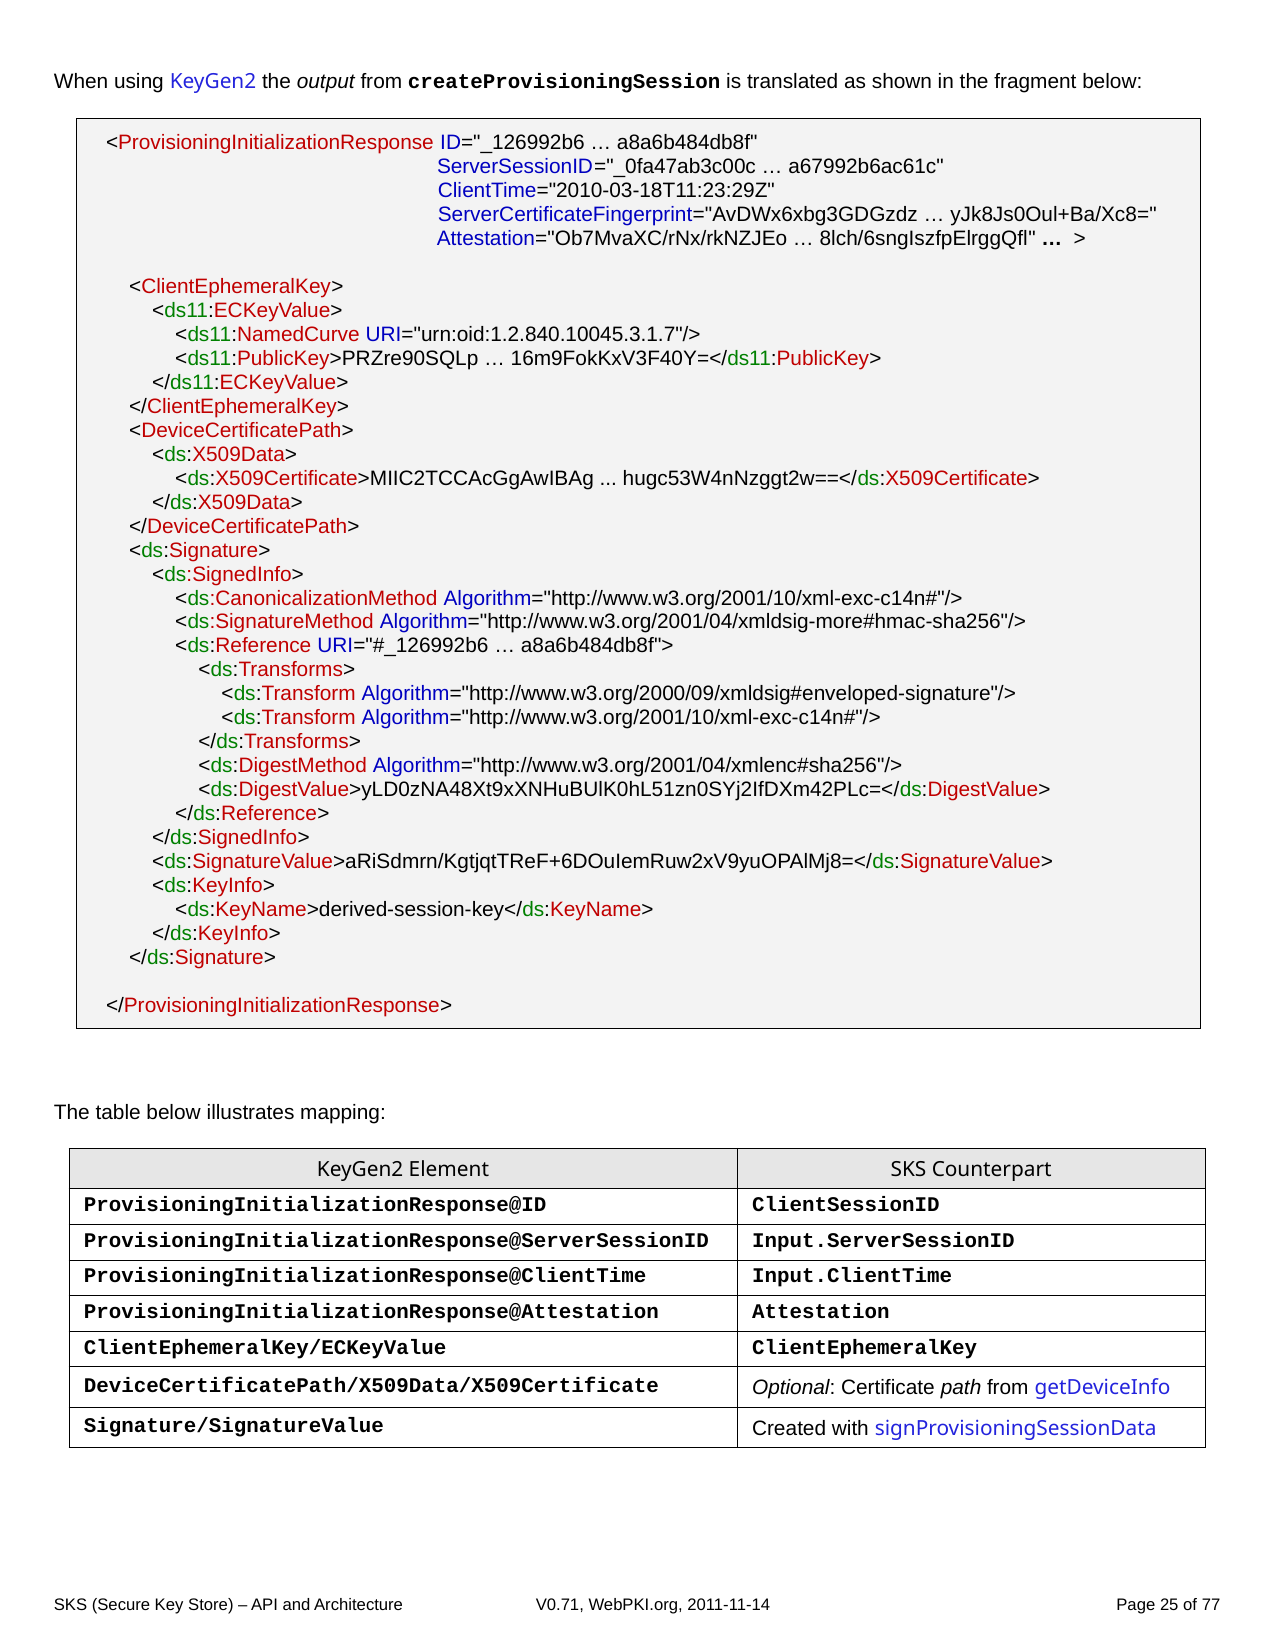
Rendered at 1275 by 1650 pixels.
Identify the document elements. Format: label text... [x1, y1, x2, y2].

table_cell ProvisioningInitializationResponse@ServerSessionID [70, 1225, 737, 1259]
text When using KeyGen2 the output from createProvisioningSession is translated as shown in the fragment below: [54, 66, 1221, 118]
table_cell Optional: Certificate path from getDeviceInfo [738, 1367, 1205, 1407]
table_cell DeviceCertificatePath/X509Data/X509Certificate [70, 1367, 737, 1407]
table_cell ClientEphemeralKey [738, 1332, 1205, 1366]
table_cell ProvisioningInitializationResponse@ClientTime [70, 1261, 737, 1295]
table_cell Attestation [738, 1296, 1205, 1331]
table_cell Input.ServerSessionID [738, 1225, 1205, 1259]
table_header SKS Counterpart [738, 1149, 1205, 1188]
table_cell ProvisioningInitializationResponse@ID [70, 1189, 737, 1224]
table_cell ClientSessionID [738, 1189, 1205, 1224]
table_cell Input.ClientTime [738, 1261, 1205, 1295]
table_cell ProvisioningInitializationResponse@Attestation [70, 1296, 737, 1331]
table_cell Signature/SignatureValue [70, 1408, 737, 1447]
text The table below illustrates mapping: [54, 1100, 1221, 1148]
table_cell ClientEphemeralKey/ECKeyValue [70, 1332, 737, 1366]
table_cell Created with signProvisioningSessionData [738, 1408, 1205, 1447]
table_header <ProvisioningInitializationResponse ID="_126992b6 … a8a6b484db8f" ServerSessionID="_0fa47ab3c00c … a67992b6ac61c" ClientTime="2010-03-18T11:23:29Z" ServerCertificateFingerprint="AvDWx6xbg3GDGzdz … yJk8Js0Oul+Ba/Xc8=" Attestation="Ob7MvaXC/rNx/rkNZJEo … 8lch/6sngIszfpElrggQfl" … > <ClientEphemeralKey> <ds11:ECKeyValue> <ds11:NamedCurve URI="urn:oid:1.2.840.10045.3.1.7"/> <ds11:PublicKey>PRZre90SQLp … 16m9FokKxV3F40Y=</ds11:PublicKey> </ds11:ECKeyValue> </ClientEphemeralKey> <DeviceCertificatePath> <ds:X509Data> <ds:X509Certificate>MIIC2TCCAcGgAwIBAg ... hugc53W4nNzggt2w==</ds:X509Certificate> </ds:X509Data> </DeviceCertificatePath> <ds:Signature> <ds:SignedInfo> <ds:CanonicalizationMethod Algorithm="http://www.w3.org/2001/10/xml-exc-c14n#"/> <ds:SignatureMethod Algorithm="http://www.w3.org/2001/04/xmldsig-more#hmac-sha256"/> <ds:Reference URI="#_126992b6 … a8a6b484db8f"> <ds:Transforms> <ds:Transform Algorithm="http://www.w3.org/2000/09/xmldsig#enveloped-signature"/> <ds:Transform Algorithm="http://www.w3.org/2001/10/xml-exc-c14n#"/> </ds:Transforms> <ds:DigestMethod Algorithm="http://www.w3.org/2001/04/xmlenc#sha256"/> <ds:DigestValue>yLD0zNA48Xt9xXNHuBUlK0hL51zn0SYj2IfDXm42PLc=</ds:DigestValue> </ds:Reference> </ds:SignedInfo> <ds:SignatureValue>aRiSdmrn/KgtjqtTReF+6DOuIemRuw2xV9yuOPAlMj8=</ds:SignatureValue> <ds:KeyInfo> <ds:KeyName>derived-session-key</ds:KeyName> </ds:KeyInfo> </ds:Signature> </ProvisioningInitializationResponse> [77, 119, 1200, 1028]
table_header KeyGen2 Element [70, 1149, 737, 1188]
